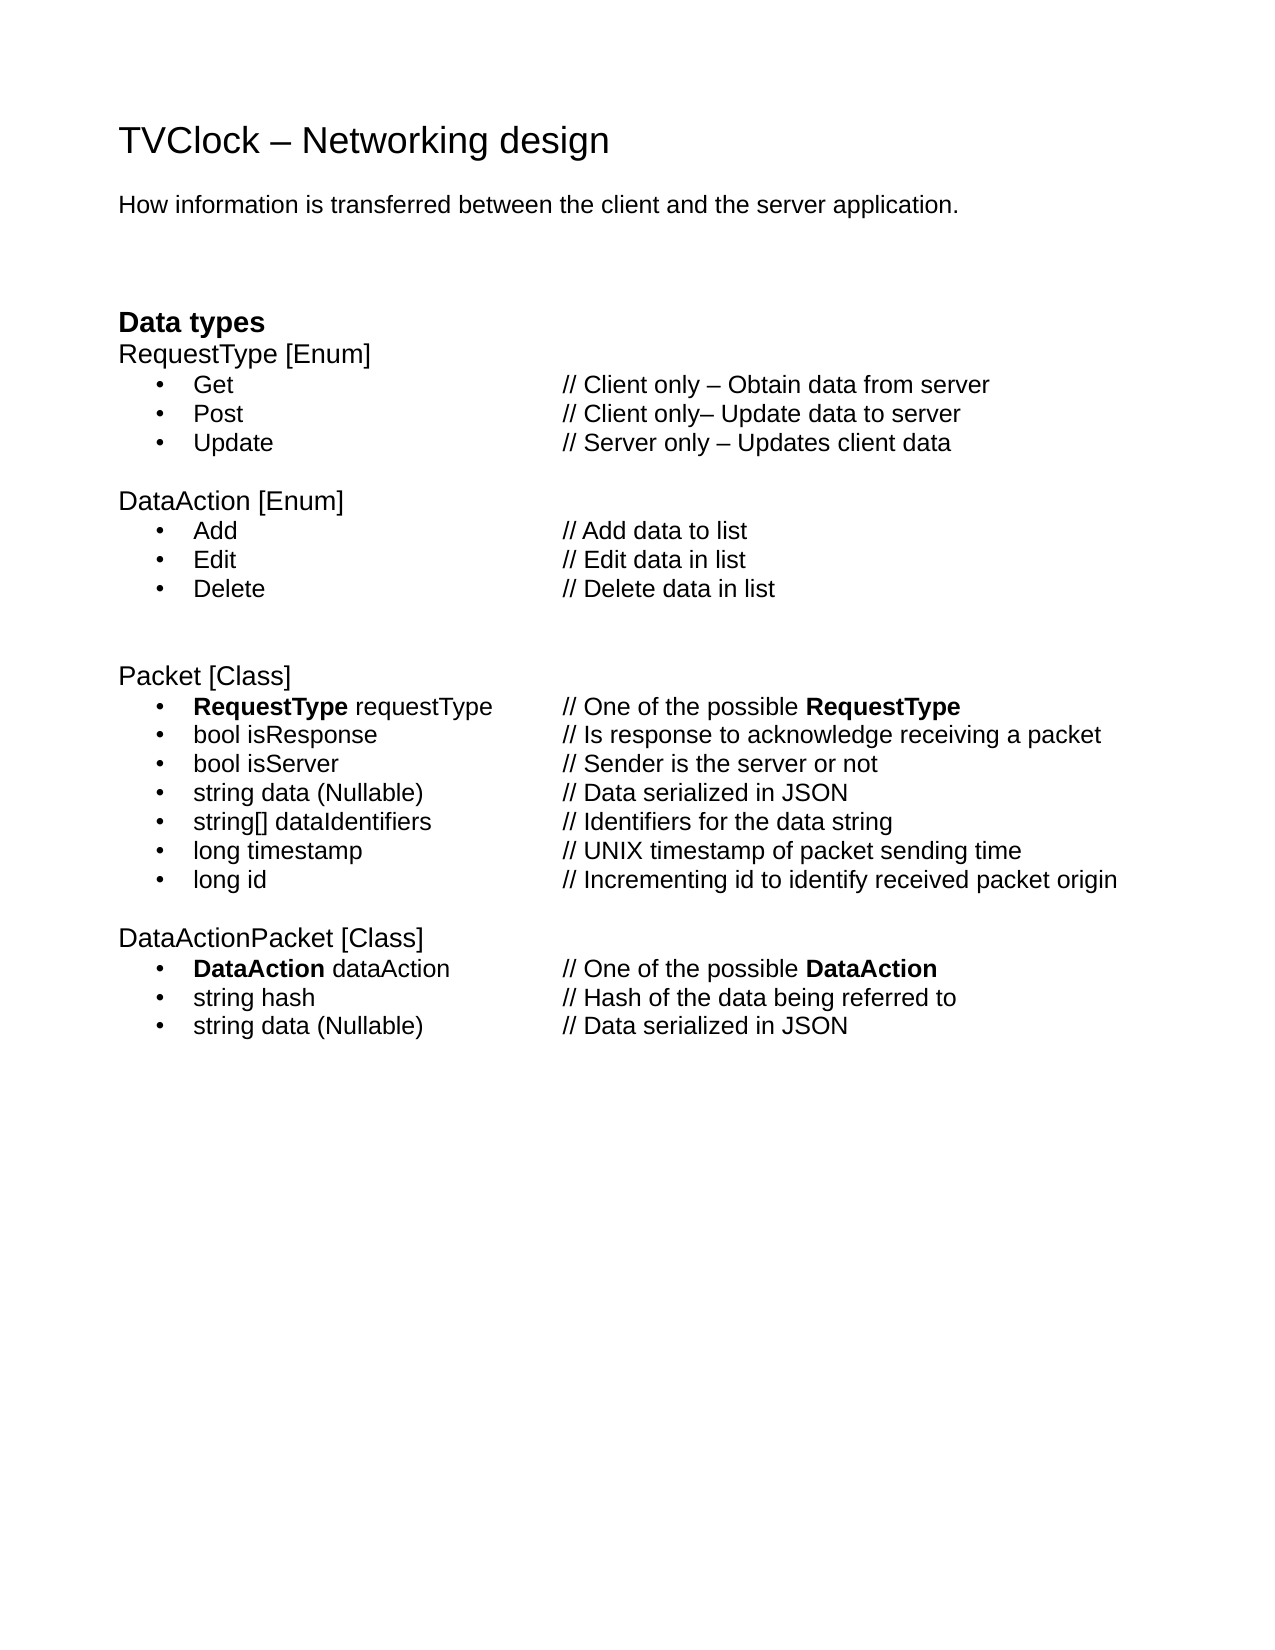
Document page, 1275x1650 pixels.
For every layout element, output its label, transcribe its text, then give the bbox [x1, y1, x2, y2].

list long timestamp // UNIX timestamp of packet sending time [156, 836, 1157, 865]
list Edit // Edit data in list [156, 545, 1157, 574]
list string[] dataIdentifiers // Identifiers for the data string [156, 807, 1157, 836]
list long id // Incrementing id to identify received packet origin [156, 865, 1157, 894]
list string data (Nullable) // Data serialized in JSON [156, 1011, 1157, 1040]
list Post // Client only– Update data to server [156, 399, 1157, 427]
text TVClock – Networking design [118, 118, 1157, 161]
text Data types [118, 305, 1157, 338]
list DataAction dataAction // One of the possible DataAction [156, 954, 1157, 982]
list Add // Add data to list [156, 516, 1157, 545]
list Update // Server only – Updates client data [156, 427, 1157, 456]
list string hash // Hash of the data being referred to [156, 982, 1157, 1011]
list bool isServer // Sender is the server or not [156, 749, 1157, 778]
text Packet [Class] [118, 660, 1157, 692]
list bool isResponse // Is response to acknowledge receiving a packet [156, 721, 1157, 749]
list Delete // Delete data in list [156, 574, 1157, 603]
text DataAction [Enum] [118, 485, 1157, 516]
text How information is transferred between the client and the server application. [118, 190, 1157, 219]
list Get // Client only – Obtain data from server [156, 370, 1157, 399]
list string data (Nullable) // Data serialized in JSON [156, 778, 1157, 807]
text DataActionPacket [Class] [118, 922, 1157, 954]
text RequestType [Enum] [118, 338, 1157, 370]
list RequestType requestType // One of the possible RequestType [156, 692, 1157, 721]
